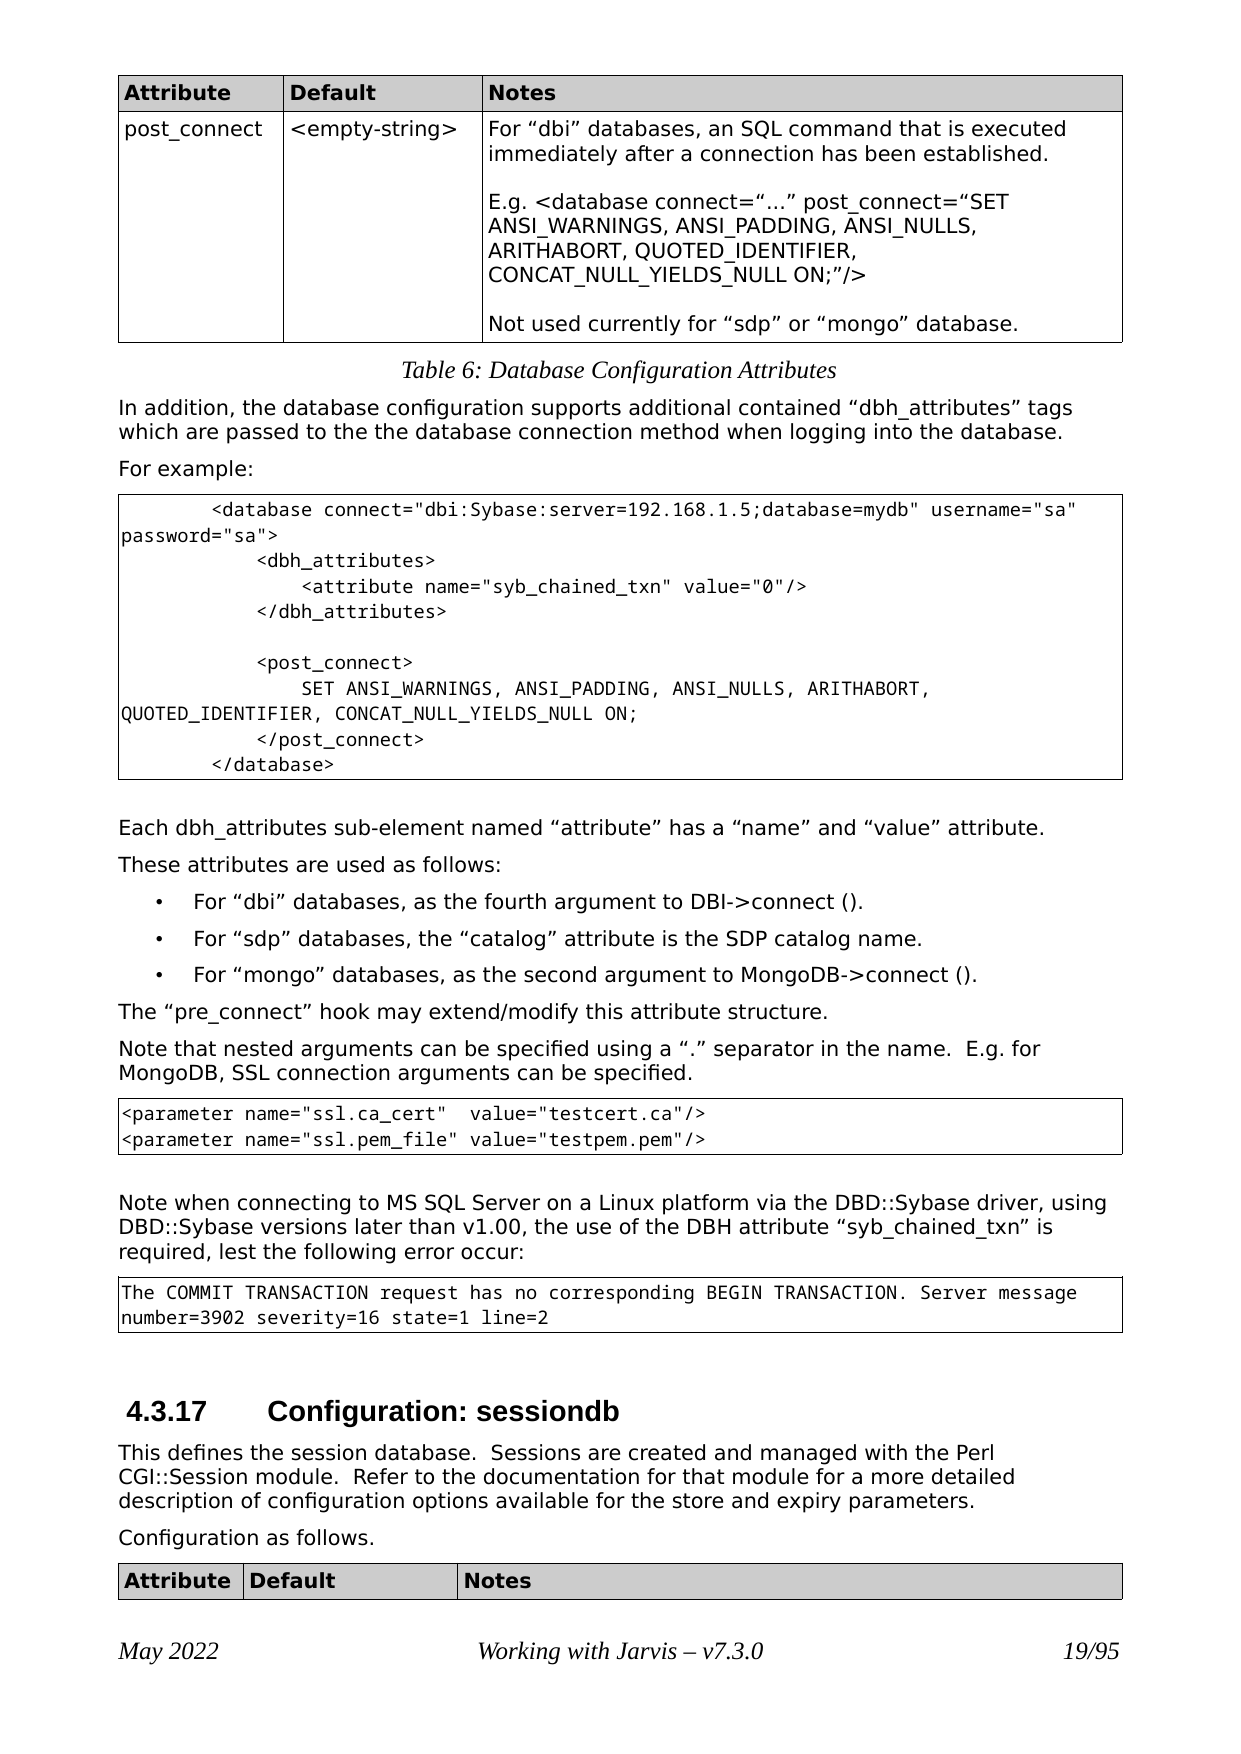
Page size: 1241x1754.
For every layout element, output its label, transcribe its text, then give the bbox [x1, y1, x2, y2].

text <dbh_attributes> [119, 545, 1122, 570]
table_header Attribute [119, 76, 283, 111]
table_header Attribute [119, 1564, 243, 1599]
text In addition, the database configuration supports additional contained “dbh_attributes” tags which are passed to the the database connection method when logging into the database. [118, 396, 1122, 444]
text Configuration as follows. [118, 1526, 1122, 1550]
text <parameter name="ssl.pem_file" value="testpem.pem"/> [119, 1124, 1122, 1154]
table_header Notes [458, 1564, 1122, 1599]
text <parameter name="ssl.ca_cert" value="testcert.ca"/> [119, 1099, 1122, 1124]
text The “pre_connect” hook may extend/modify this attribute structure. [118, 1000, 1122, 1024]
list For “dbi” databases, as the fourth argument to DBI->connect (). [156, 890, 1122, 914]
text The COMMIT TRANSACTION request has no corresponding BEGIN TRANSACTION. Server message number=3902 severity=16 state=1 line=2 [119, 1278, 1122, 1332]
list For “sdp” databases, the “catalog” attribute is the SDP catalog name. [156, 927, 1122, 951]
text <post_connect> [119, 647, 1122, 672]
text Each dbh_attributes sub-element named “attribute” has a “name” and “value” attribute. [118, 816, 1122, 841]
table_header Default [244, 1564, 457, 1599]
text </dbh_attributes> [119, 596, 1122, 624]
table_header Default [284, 76, 482, 111]
text These attributes are used as follows: [118, 853, 1122, 877]
text Note when connecting to MS SQL Server on a Linux platform via the DBD::Sybase driver, using DBD::Sybase versions later than v1.00, the use of the DBH attribute “syb_chained_txn” is required, lest the following error occur: [118, 1191, 1122, 1264]
text Table 6: Database Configuration Attributes [118, 355, 1122, 383]
subtitle Configuration: sessiondb [118, 1394, 1122, 1428]
table_cell <empty-string> [284, 112, 482, 342]
text </database> [119, 749, 1122, 779]
text <attribute name="syb_chained_txn" value="0"/> [119, 570, 1122, 596]
text <database connect="dbi:Sybase:server=192.168.1.5;database=mydb" username="sa" password="sa"> [119, 495, 1122, 545]
text Note that nested arguments can be specified using a “.” separator in the name. E.g. for MongoDB, SSL connection arguments can be specified. [118, 1037, 1122, 1086]
table_cell post_connect [119, 112, 283, 342]
text For example: [118, 457, 1122, 481]
text SET ANSI_WARNINGS, ANSI_PADDING, ANSI_NULLS, ARITHABORT, QUOTED_IDENTIFIER, CONCAT_NULL_YIELDS_NULL ON; [119, 672, 1122, 723]
table_header Notes [483, 76, 1122, 111]
text </post_connect> [119, 723, 1122, 749]
text This defines the session database. Sessions are created and managed with the Perl CGI::Session module. Refer to the documentation for that module for a more detailed description of configuration options available for the store and expiry parameters. [118, 1441, 1122, 1513]
list For “mongo” databases, as the second argument to MongoDB->connect (). [156, 963, 1122, 988]
table_cell For “dbi” databases, an SQL command that is executed immediately after a connection has been established. E.g. <database connect=“...” post_connect=“SET ANSI_WARNINGS, ANSI_PADDING, ANSI_NULLS, ARITHABORT, QUOTED_IDENTIFIER, CONCAT_NULL_YIELDS_NULL ON;”/> Not used currently for “sdp” or “mongo” database. [483, 112, 1122, 342]
